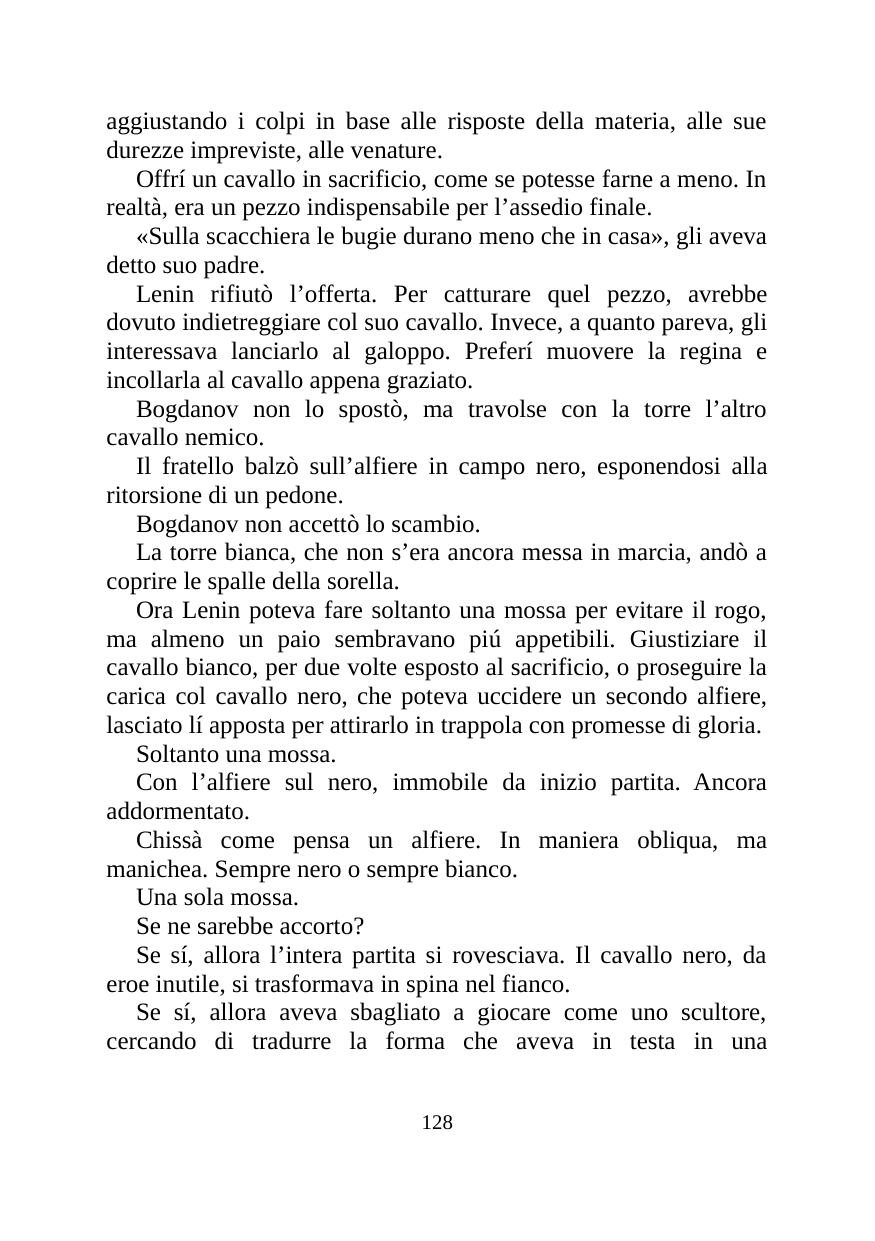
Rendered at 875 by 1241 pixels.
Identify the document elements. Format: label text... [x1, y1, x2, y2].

text Il fratello balzò sull’alfiere in campo nero, esponendosi alla ritorsione di un pedone. [106, 451, 768, 509]
text Bogdanov non accettò lo scambio. [106, 509, 768, 537]
text Se sí, allora aveva sbagliato a giocare come uno scultore, cercando di tradurre la forma che aveva in testa in una [106, 997, 768, 1055]
text Bogdanov non lo spostò, ma travolse con la torre l’altro cavallo nemico. [106, 394, 768, 451]
text Offrí un cavallo in sacrificio, come se potesse farne a meno. In realtà, era un pezzo indispensabile per l’assedio finale. [106, 164, 768, 221]
text Con l’alfiere sul nero, immobile da inizio partita. Ancora addormentato. [106, 767, 768, 825]
text La torre bianca, che non s’era ancora messa in marcia, andò a coprire le spalle della sorella. [106, 537, 768, 595]
text Chissà come pensa un alfiere. In maniera obliqua, ma manichea. Sempre nero o sempre bianco. [106, 825, 768, 882]
text Soltanto una mossa. [106, 739, 768, 767]
text aggiustando i colpi in base alle risposte della materia, alle sue durezze impreviste, alle venature. [106, 106, 768, 164]
text Lenin rifiutò l’offerta. Per catturare quel pezzo, avrebbe dovuto indietreggiare col suo cavallo. Invece, a quanto pareva, gli interessava lanciarlo al galoppo. Preferí muovere la regina e incollarla al cavallo appena graziato. [106, 279, 768, 394]
text Se sí, allora l’intera partita si rovesciava. Il cavallo nero, da eroe inutile, si trasformava in spina nel fianco. [106, 940, 768, 997]
text Ora Lenin poteva fare soltanto una mossa per evitare il rogo, ma almeno un paio sembravano piú appetibili. Giustiziare il cavallo bianco, per due volte esposto al sacrificio, o proseguire la carica col cavallo nero, che poteva uccidere un secondo alfiere, lasciato lí apposta per attirarlo in trappola con promesse di gloria. [106, 595, 768, 739]
text Se ne sarebbe accorto? [106, 911, 768, 940]
text Una sola mossa. [106, 882, 768, 911]
text «Sulla scacchiera le bugie durano meno che in casa», gli aveva detto suo padre. [106, 221, 768, 279]
